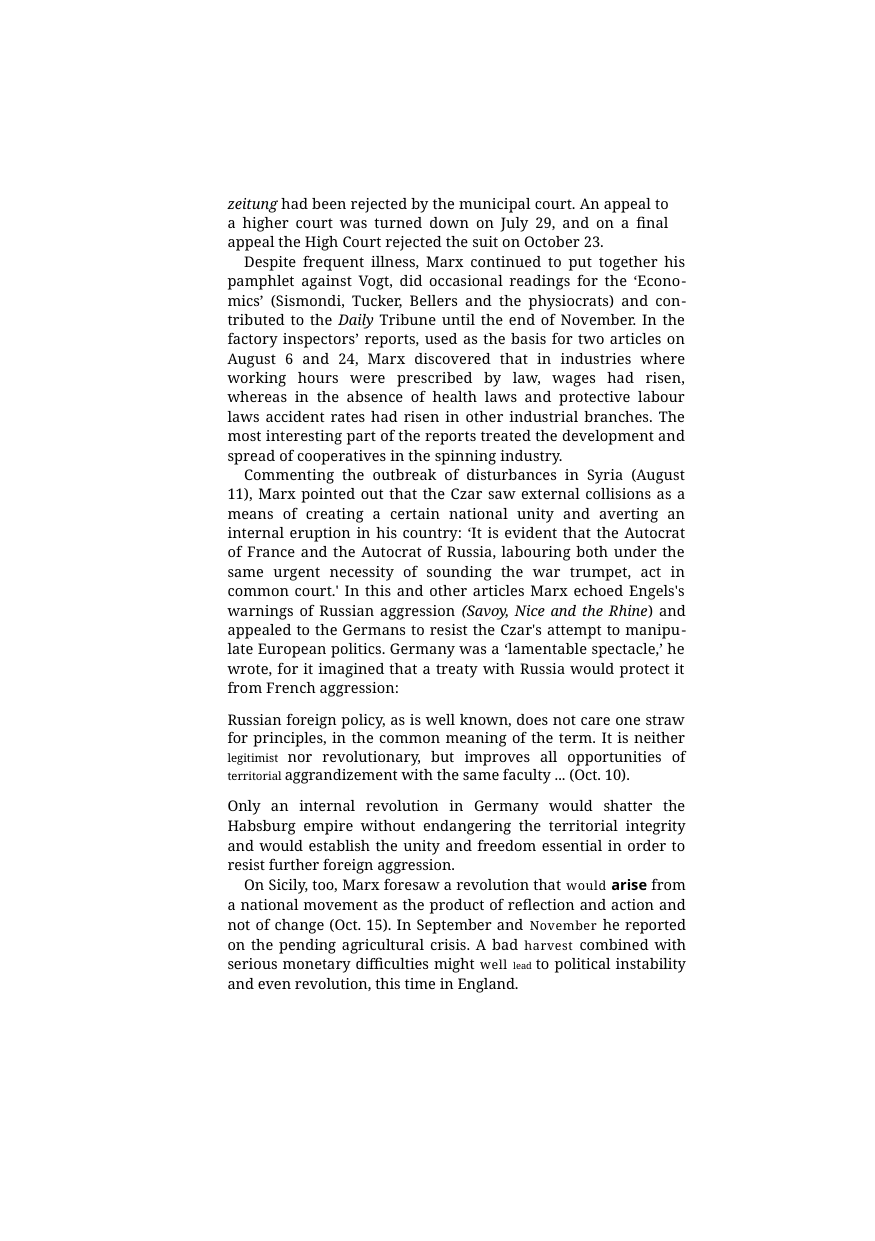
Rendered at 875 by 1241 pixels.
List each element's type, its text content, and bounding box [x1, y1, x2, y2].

text zeitung had been rejected by the municipal court. An appeal to a higher court was turned down on July 29, and on a final appeal the High Court rejected the suit on October 23. [227, 194, 669, 252]
text On Sicily, too, Marx foresaw a revolution that would arise from a national movement as the product of reflection and action and not of change (Oct. 15). In September and November he reported on the pending agricultural crisis. A bad harvest combined with serious monetary difficulties might well lead to political instability and even revolution, this time in England. [227, 875, 686, 993]
text Only an internal revolution in Germany would shatter the Habsburg empire without endangering the territorial integrity and would establish the unity and freedom essential in order to resist further foreign aggression. [227, 796, 686, 875]
text Commenting the outbreak of disturbances in Syria (August 11), Marx pointed out that the Czar saw external collisions as a means of creating a certain national unity and averting an internal eruption in his country: ‘It is evident that the Autocrat of France and the Autocrat of Russia, labouring both under the same urgent necessity of sounding the war trumpet, act in common court.' In this and other articles Marx echoed Engels's warnings of Russian aggression (Savoy, Nice and the Rhine) and appealed to the Germans to resist the Czar's attempt to manipu­late European politics. Germany was a ‘lamentable spectacle,’ he wrote, for it imagined that a treaty with Russia would protect it from French aggression: [227, 465, 686, 697]
text Russian foreign policy, as is well known, does not care one straw for principles, in the common meaning of the term. It is neither legitimist nor revolutionary, but improves all opportunities of territorial aggrandizement with the same faculty ... (Oct. 10). [227, 711, 686, 784]
text Despite frequent illness, Marx continued to put together his pamphlet against Vogt, did occasional readings for the ‘Econo­mics’ (Sismondi, Tucker, Bellers and the physiocrats) and con­tributed to the Daily Tribune until the end of November. In the factory inspectors’ reports, used as the basis for two articles on August 6 and 24, Marx discovered that in industries where working hours were prescribed by law, wages had risen, whereas in the absence of health laws and protective labour laws accident rates had risen in other industrial branches. The most interest­ing part of the reports treated the development and spread of cooperatives in the spinning industry. [227, 252, 686, 465]
